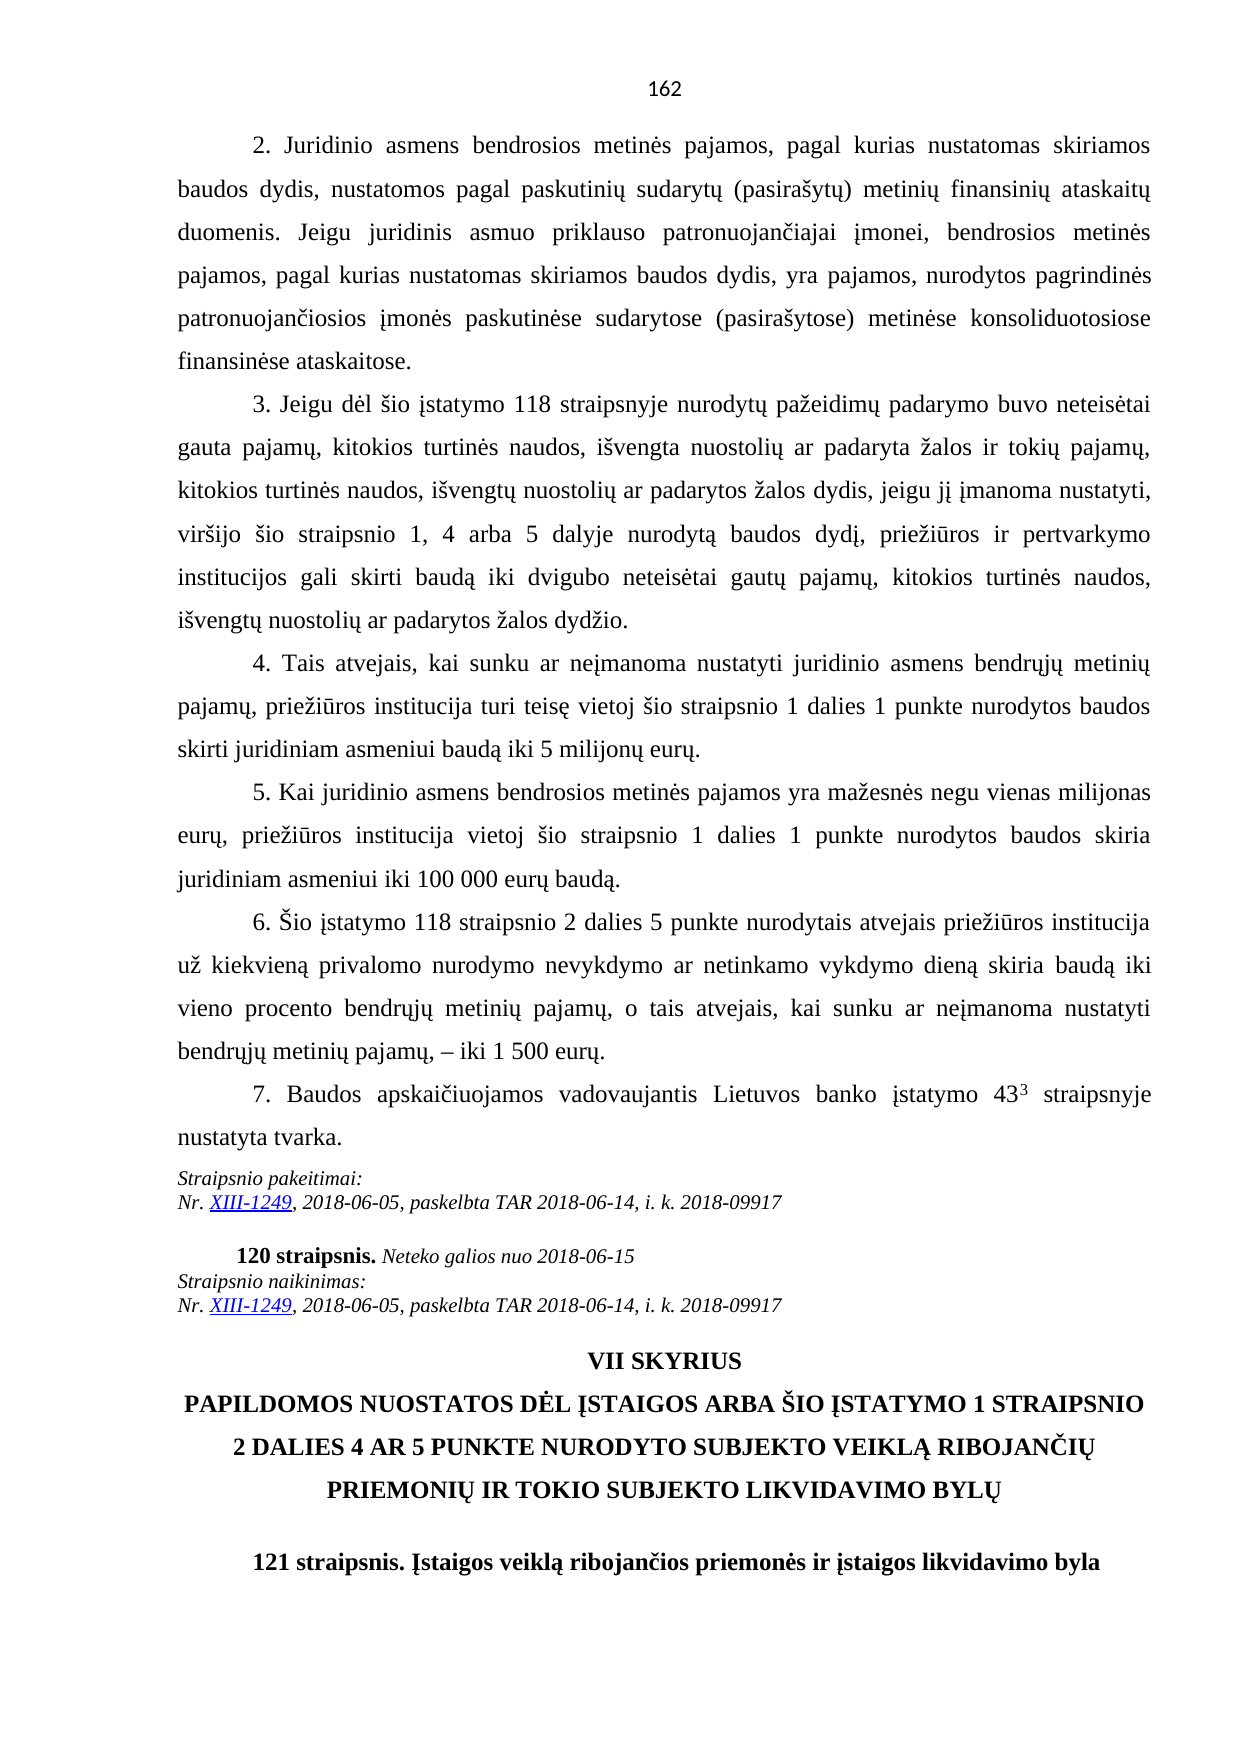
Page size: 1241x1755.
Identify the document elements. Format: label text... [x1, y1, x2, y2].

text 121 straipsnis. Įstaigos veiklą ribojančios priemonės ir įstaigos likvidavimo byla [177, 1547, 1152, 1576]
text Straipsnio naikinimas: [177, 1269, 1152, 1293]
text Nr. XIII-1249, 2018-06-05, paskelbta TAR 2018-06-14, i. k. 2018-09917 [177, 1293, 1152, 1317]
text 6. Šio įstatymo 118 straipsnio 2 dalies 5 punkte nurodytais atvejais priežiūros institucija už kiekvieną privalomo nurodymo nevykdymo ar netinkamo vykdymo dieną skiria baudą iki vieno procento bendrųjų metinių pajamų, o tais atvejais, kai sunku ar neįmanoma nustatyti bendrųjų metinių pajamų, – iki 1 500 eurų. [177, 907, 1152, 1065]
text 2. Juridinio asmens bendrosios metinės pajamos, pagal kurias nustatomas skiriamos baudos dydis, nustatomos pagal paskutinių sudarytų (pasirašytų) metinių finansinių ataskaitų duomenis. Jeigu juridinis asmuo priklauso patronuojančiajai įmonei, bendrosios metinės pajamos, pagal kurias nustatomas skiriamos baudos dydis, yra pajamos, nurodytos pagrindinės patronuojančiosios įmonės paskutinėse sudarytose (pasirašytose) metinėse konsoliduotosiose finansinėse ataskaitose. [177, 131, 1152, 375]
text 3. Jeigu dėl šio įstatymo 118 straipsnyje nurodytų pažeidimų padarymo buvo neteisėtai gauta pajamų, kitokios turtinės naudos, išvengta nuostolių ar padaryta žalos ir tokių pajamų, kitokios turtinės naudos, išvengtų nuostolių ar padarytos žalos dydis, jeigu jį įmanoma nustatyti, viršijo šio straipsnio 1, 4 arba 5 dalyje nurodytą baudos dydį, priežiūros ir pertvarkymo institucijos gali skirti baudą iki dvigubo neteisėtai gautų pajamų, kitokios turtinės naudos, išvengtų nuostolių ar padarytos žalos dydžio. [177, 389, 1152, 634]
text Straipsnio pakeitimai: [177, 1166, 1152, 1190]
text Nr. XIII-1249, 2018-06-05, paskelbta TAR 2018-06-14, i. k. 2018-09917 [177, 1190, 1152, 1214]
text 120 straipsnis. Neteko galios nuo 2018-06-15 [177, 1242, 1152, 1269]
text 4. Tais atvejais, kai sunku ar neįmanoma nustatyti juridinio asmens bendrųjų metinių pajamų, priežiūros institucija turi teisę vietoj šio straipsnio 1 dalies 1 punkte nurodytos baudos skirti juridiniam asmeniui baudą iki 5 milijonų eurų. [177, 648, 1152, 763]
text PAPILDOMOS NUOSTATOS DĖL ĮSTAIGOS ARBA ŠIO ĮSTATYMO 1 STRAIPSNIO 2 DALIES 4 AR 5 PUNKTE NURODYTO SUBJEKTO VEIKLĄ RIBOJANČIŲ PRIEMONIŲ IR TOKIO SUBJEKTO LIKVIDAVIMO BYLŲ [177, 1389, 1152, 1504]
text VII SKYRIUS [177, 1346, 1152, 1374]
text 5. Kai juridinio asmens bendrosios metinės pajamos yra mažesnės negu vienas milijonas eurų, priežiūros institucija vietoj šio straipsnio 1 dalies 1 punkte nurodytos baudos skiria juridiniam asmeniui iki 100 000 eurų baudą. [177, 777, 1152, 892]
text 7. Baudos apskaičiuojamos vadovaujantis Lietuvos banko įstatymo 433 straipsnyje nustatyta tvarka. [177, 1079, 1152, 1151]
